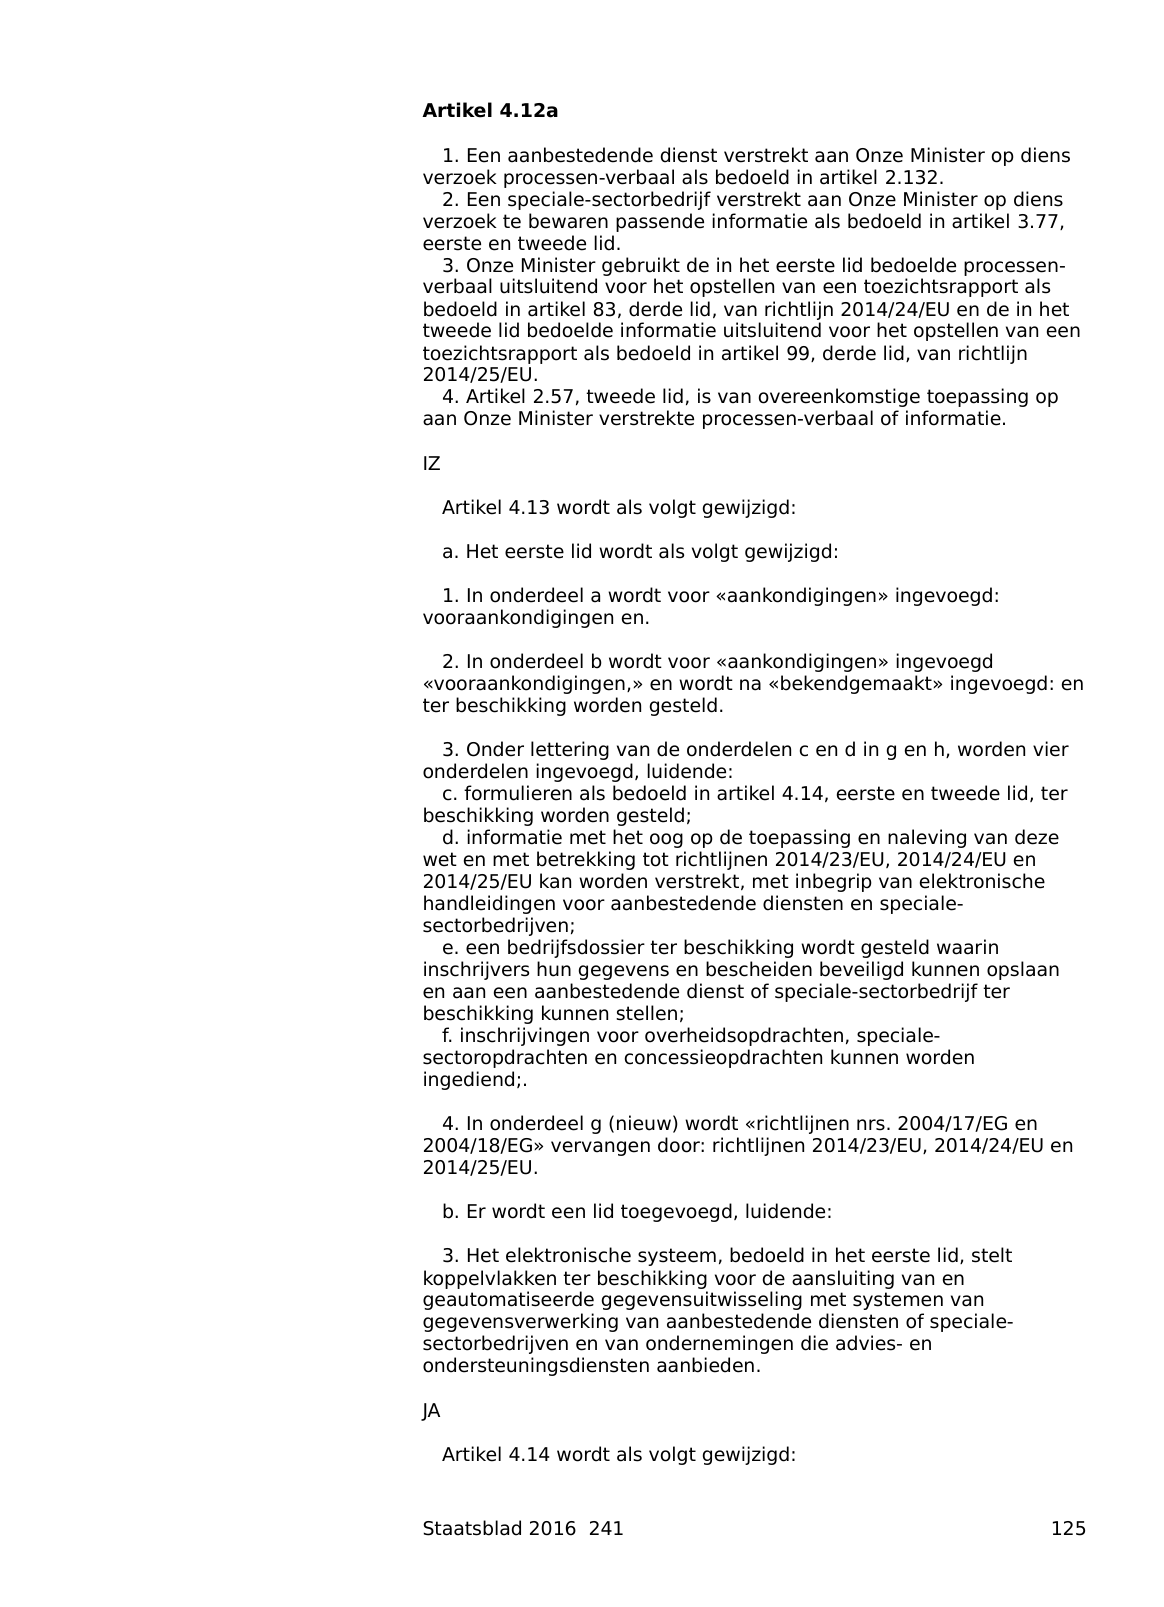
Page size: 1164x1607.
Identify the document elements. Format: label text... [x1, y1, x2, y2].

text b. Er wordt een lid toegevoegd, luidende: [422, 1201, 1087, 1223]
text 4. In onderdeel g (nieuw) wordt «richtlijnen nrs. 2004/17/EG en 2004/18/EG» vervangen door: richtlijnen 2014/23/EU, 2014/24/EU en 2014/25/EU. [422, 1113, 1087, 1179]
text a. Het eerste lid wordt als volgt gewijzigd: [422, 541, 1087, 563]
text Artikel 4.13 wordt als volgt gewijzigd: [422, 497, 1087, 519]
text 4. Artikel 2.57, tweede lid, is van overeenkomstige toepassing op aan Onze Minister verstrekte processen-verbaal of informatie. [422, 386, 1087, 430]
text 1. Een aanbestedende dienst verstrekt aan Onze Minister op diens verzoek processen-verbaal als bedoeld in artikel 2.132. [422, 144, 1087, 188]
text e. een bedrijfsdossier ter beschikking wordt gesteld waarin inschrijvers hun gegevens en bescheiden beveiligd kunnen opslaan en aan een aanbestedende dienst of speciale-sectorbedrijf ter beschikking kunnen stellen; [422, 937, 1087, 1025]
text 3. Onze Minister gebruikt de in het eerste lid bedoelde processen-verbaal uitsluitend voor het opstellen van een toezichtsrapport als bedoeld in artikel 83, derde lid, van richtlijn 2014/24/EU en de in het tweede lid bedoelde informatie uitsluitend voor het opstellen van een toezichtsrapport als bedoeld in artikel 99, derde lid, van richtlijn 2014/25/EU. [422, 254, 1087, 386]
text Artikel 4.14 wordt als volgt gewijzigd: [422, 1444, 1087, 1466]
text JA [422, 1399, 1087, 1421]
text 2. In onderdeel b wordt voor «aankondigingen» ingevoegd «vooraankondigingen,» en wordt na «bekendgemaakt» ingevoegd: en ter beschikking worden gesteld. [422, 651, 1087, 717]
text c. formulieren als bedoeld in artikel 4.14, eerste en tweede lid, ter beschikking worden gesteld; [422, 783, 1087, 827]
text 2. Een speciale-sectorbedrijf verstrekt aan Onze Minister op diens verzoek te bewaren passende informatie als bedoeld in artikel 3.77, eerste en tweede lid. [422, 188, 1087, 254]
text d. informatie met het oog op de toepassing en naleving van deze wet en met betrekking tot richtlijnen 2014/23/EU, 2014/24/EU en 2014/25/EU kan worden verstrekt, met inbegrip van elektronische handleidingen voor aanbestedende diensten en speciale-sectorbedrijven; [422, 827, 1087, 937]
subtitle Artikel 4.12a [422, 100, 1087, 122]
text 3. Onder lettering van de onderdelen c en d in g en h, worden vier onderdelen ingevoegd, luidende: [422, 739, 1087, 783]
text 1. In onderdeel a wordt voor «aankondigingen» ingevoegd: vooraankondigingen en. [422, 585, 1087, 629]
text f. inschrijvingen voor overheidsopdrachten, speciale-sectoropdrachten en concessieopdrachten kunnen worden ingediend;. [422, 1025, 1087, 1091]
text 3. Het elektronische systeem, bedoeld in het eerste lid, stelt koppelvlakken ter beschikking voor de aansluiting van en geautomatiseerde gegevensuitwisseling met systemen van gegevensverwerking van aanbestedende diensten of speciale-sectorbedrijven en van ondernemingen die advies- en ondersteuningsdiensten aanbieden. [422, 1245, 1087, 1377]
text IZ [422, 452, 1087, 474]
